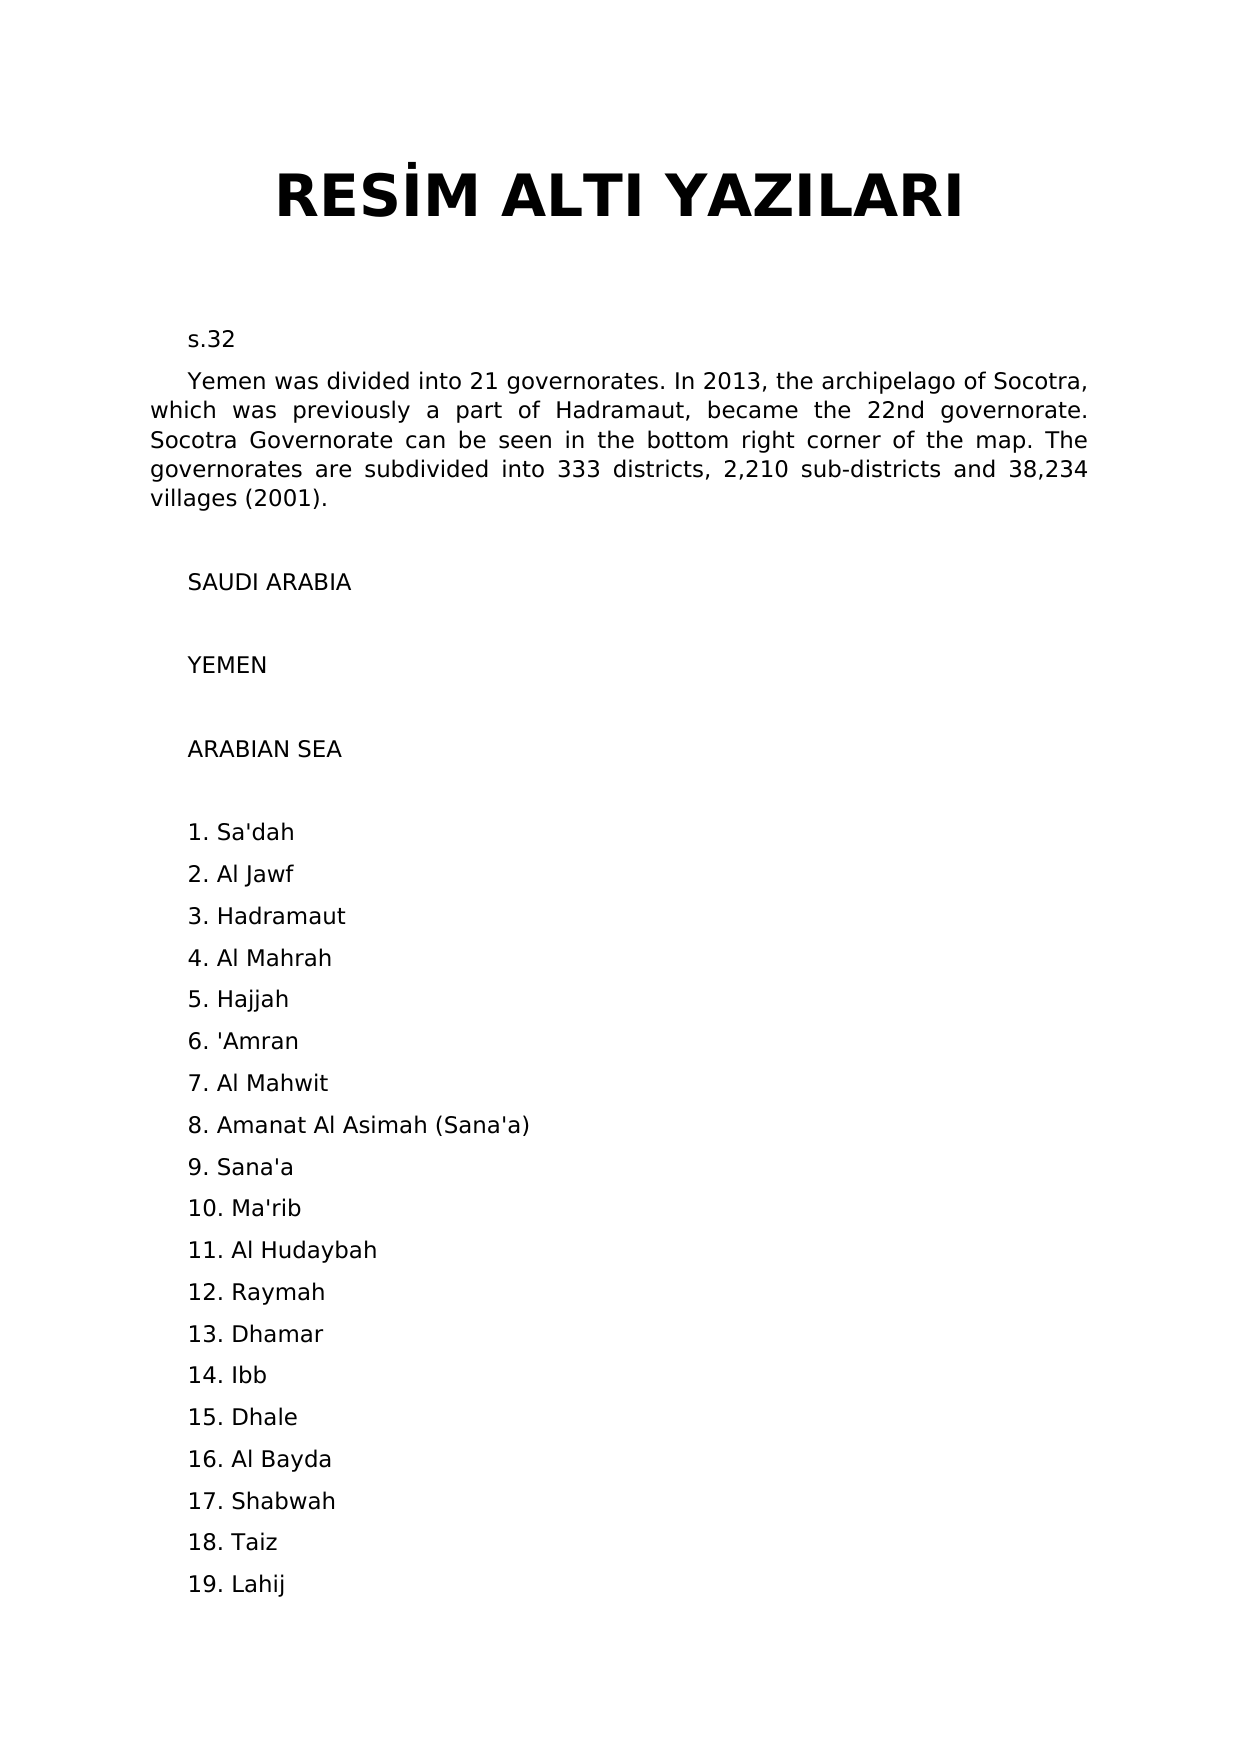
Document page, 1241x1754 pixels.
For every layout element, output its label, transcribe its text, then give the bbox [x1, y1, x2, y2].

text 18. Taiz [150, 1529, 1090, 1556]
text 3. Hadramaut [150, 903, 1090, 930]
text 2. Al Jawf [150, 861, 1090, 888]
text 9. Sana'a [150, 1154, 1090, 1180]
text 11. Al Hudaybah [150, 1237, 1090, 1264]
text 16. Al Bayda [150, 1446, 1090, 1473]
text 12. Raymah [150, 1279, 1090, 1306]
text YEMEN [150, 652, 1090, 679]
text 7. Al Mahwit [150, 1070, 1090, 1097]
text 13. Dhamar [150, 1321, 1090, 1347]
text s.32 [150, 326, 1090, 353]
text 8. Amanat Al Asimah (Sana'a) [150, 1112, 1090, 1138]
text 15. Dhale [150, 1404, 1090, 1431]
text 1. Sa'dah [150, 819, 1090, 846]
text 14. Ibb [150, 1362, 1090, 1389]
text 10. Ma'rib [150, 1195, 1090, 1222]
text Yemen was divided into 21 governorates. In 2013, the archipelago of Socotra, which was previously a part of Hadramaut, became the 22nd governorate. Socotra Governorate can be seen in the bottom right corner of the map. The governorates are subdivided into 333 districts, 2,210 sub-districts and 38,234 villages (2001). [150, 368, 1090, 512]
text ARABIAN SEA [150, 736, 1090, 763]
text 6. 'Amran [150, 1028, 1090, 1055]
subtitle RESİM ALTI YAZILARI [150, 162, 1090, 230]
text 17. Shabwah [150, 1488, 1090, 1514]
text 4. Al Mahrah [150, 945, 1090, 971]
text 19. Lahij [150, 1571, 1090, 1598]
text SAUDI ARABIA [150, 569, 1090, 596]
text 5. Hajjah [150, 987, 1090, 1013]
